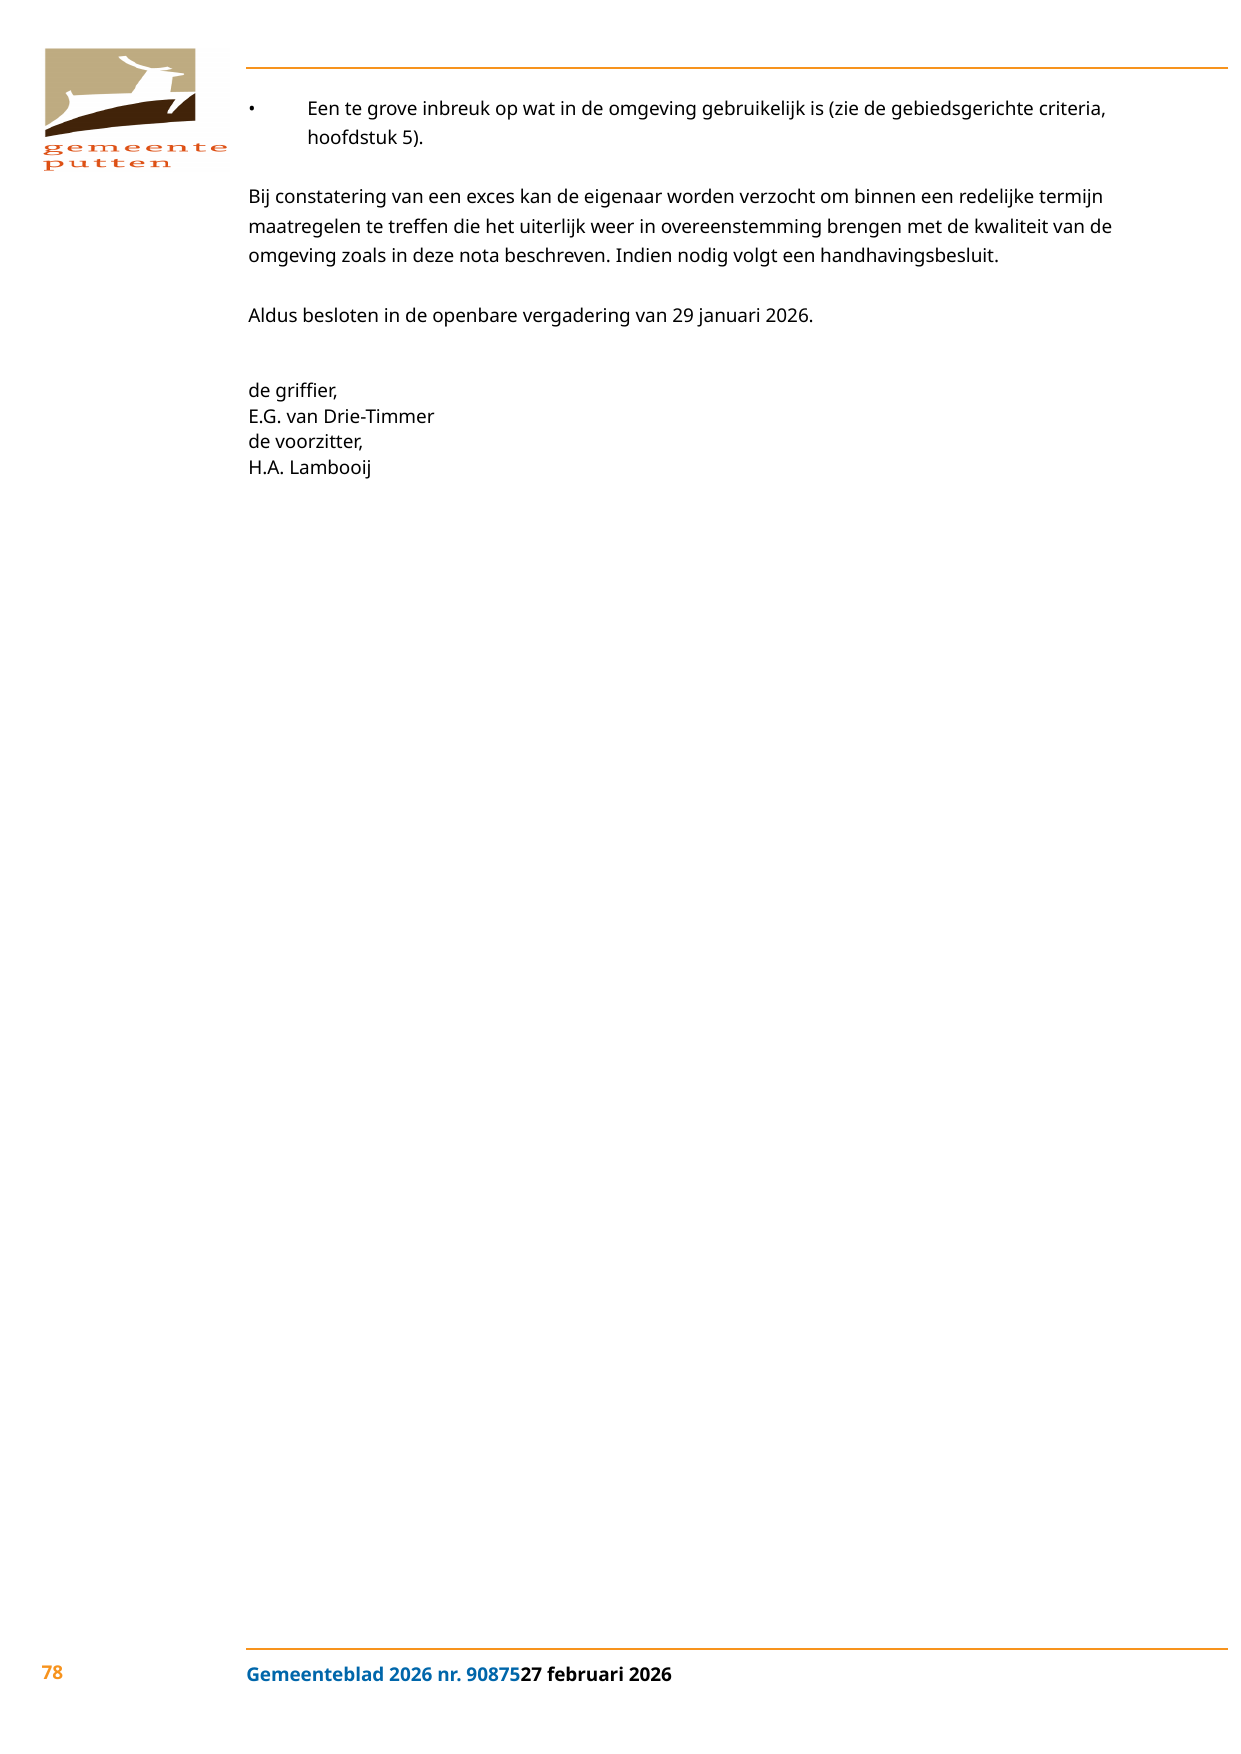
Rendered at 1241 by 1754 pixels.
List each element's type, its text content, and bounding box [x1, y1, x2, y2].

text de griffier, [248, 377, 1152, 403]
text de voorzitter, [248, 428, 1152, 454]
picture [41, 47, 231, 172]
text Bij constatering van een exces kan de eigenaar worden verzocht om binnen een redelijke termijn maatregelen te treffen die het uiterlijk weer in overeenstemming brengen met de kwaliteit van de omgeving zoals in deze nota beschreven. Indien nodig volgt een handhavingsbesluit. [248, 183, 1152, 268]
list Een te grove inbreuk op wat in de omgeving gebruikelijk is (zie de gebiedsgerichte criteria, hoofdstuk 5). [248, 95, 1152, 150]
text H.A. Lambooij [248, 454, 1152, 480]
text E.G. van Drie-Timmer [248, 403, 1152, 428]
text Aldus besloten in de openbare vergadering van 29 januari 2026. [248, 302, 1152, 328]
